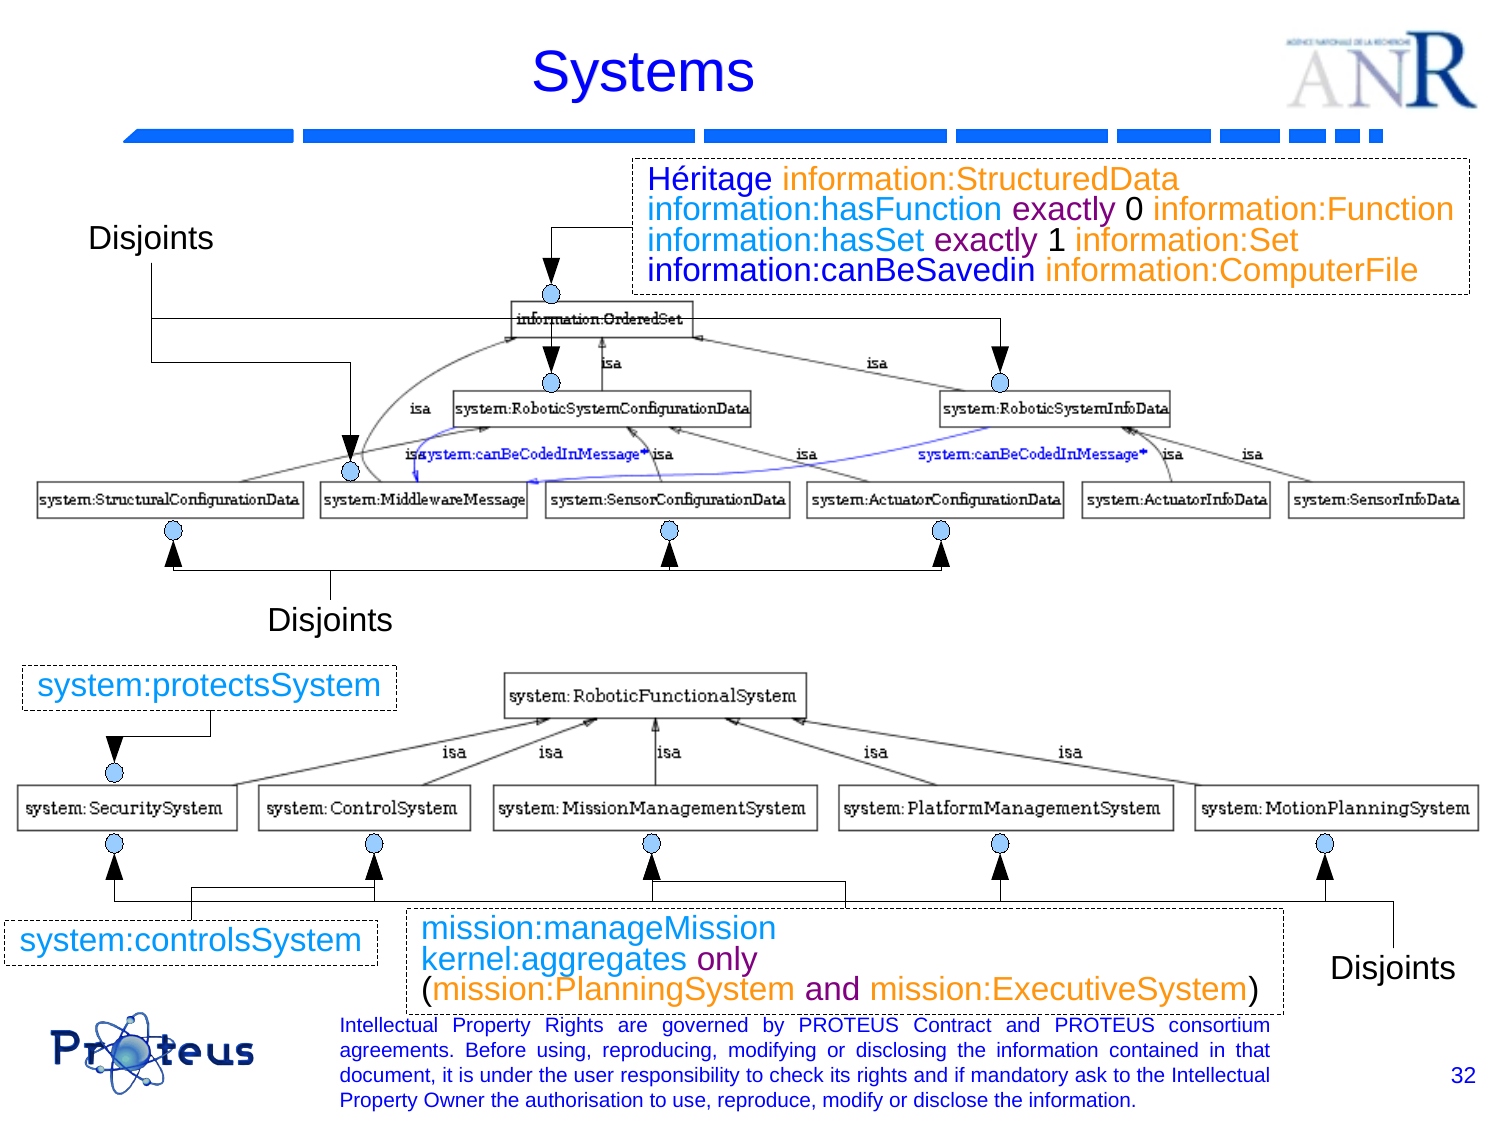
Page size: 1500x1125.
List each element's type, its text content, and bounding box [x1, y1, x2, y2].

text_box Disjoints [252, 599, 409, 645]
title Systems [23, 11, 1264, 130]
text_box [642, 833, 661, 854]
text_box Disjoints [73, 217, 230, 263]
picture [1281, 27, 1484, 115]
text_box mission:manageMission kernel:aggregates only (mission:PlanningSystem and mission:ExecutiveSystem) [406, 908, 1283, 1015]
text_box [542, 373, 561, 393]
text_box [105, 833, 124, 854]
text_box [991, 373, 1009, 393]
text_box [932, 520, 950, 541]
text_box system:protectsSystem [22, 665, 396, 711]
picture [35, 1003, 272, 1101]
text_box [341, 461, 360, 482]
text_box system:controlsSystem [4, 920, 377, 966]
text_box [991, 833, 1010, 853]
text_box Disjoints [1315, 948, 1472, 994]
text_box [105, 762, 124, 783]
text_box [1315, 833, 1334, 853]
text_box [542, 284, 561, 304]
text_box Héritage information:StructuredData information:hasFunction exactly 0 information:Function information:hasSet exactly 1 information:Set information:canBeSavedin information:ComputerFile [632, 158, 1469, 295]
text_box [365, 833, 384, 853]
text_box [660, 520, 679, 541]
picture [26, 290, 1476, 538]
picture [0, 646, 1498, 855]
text_box [164, 520, 183, 541]
